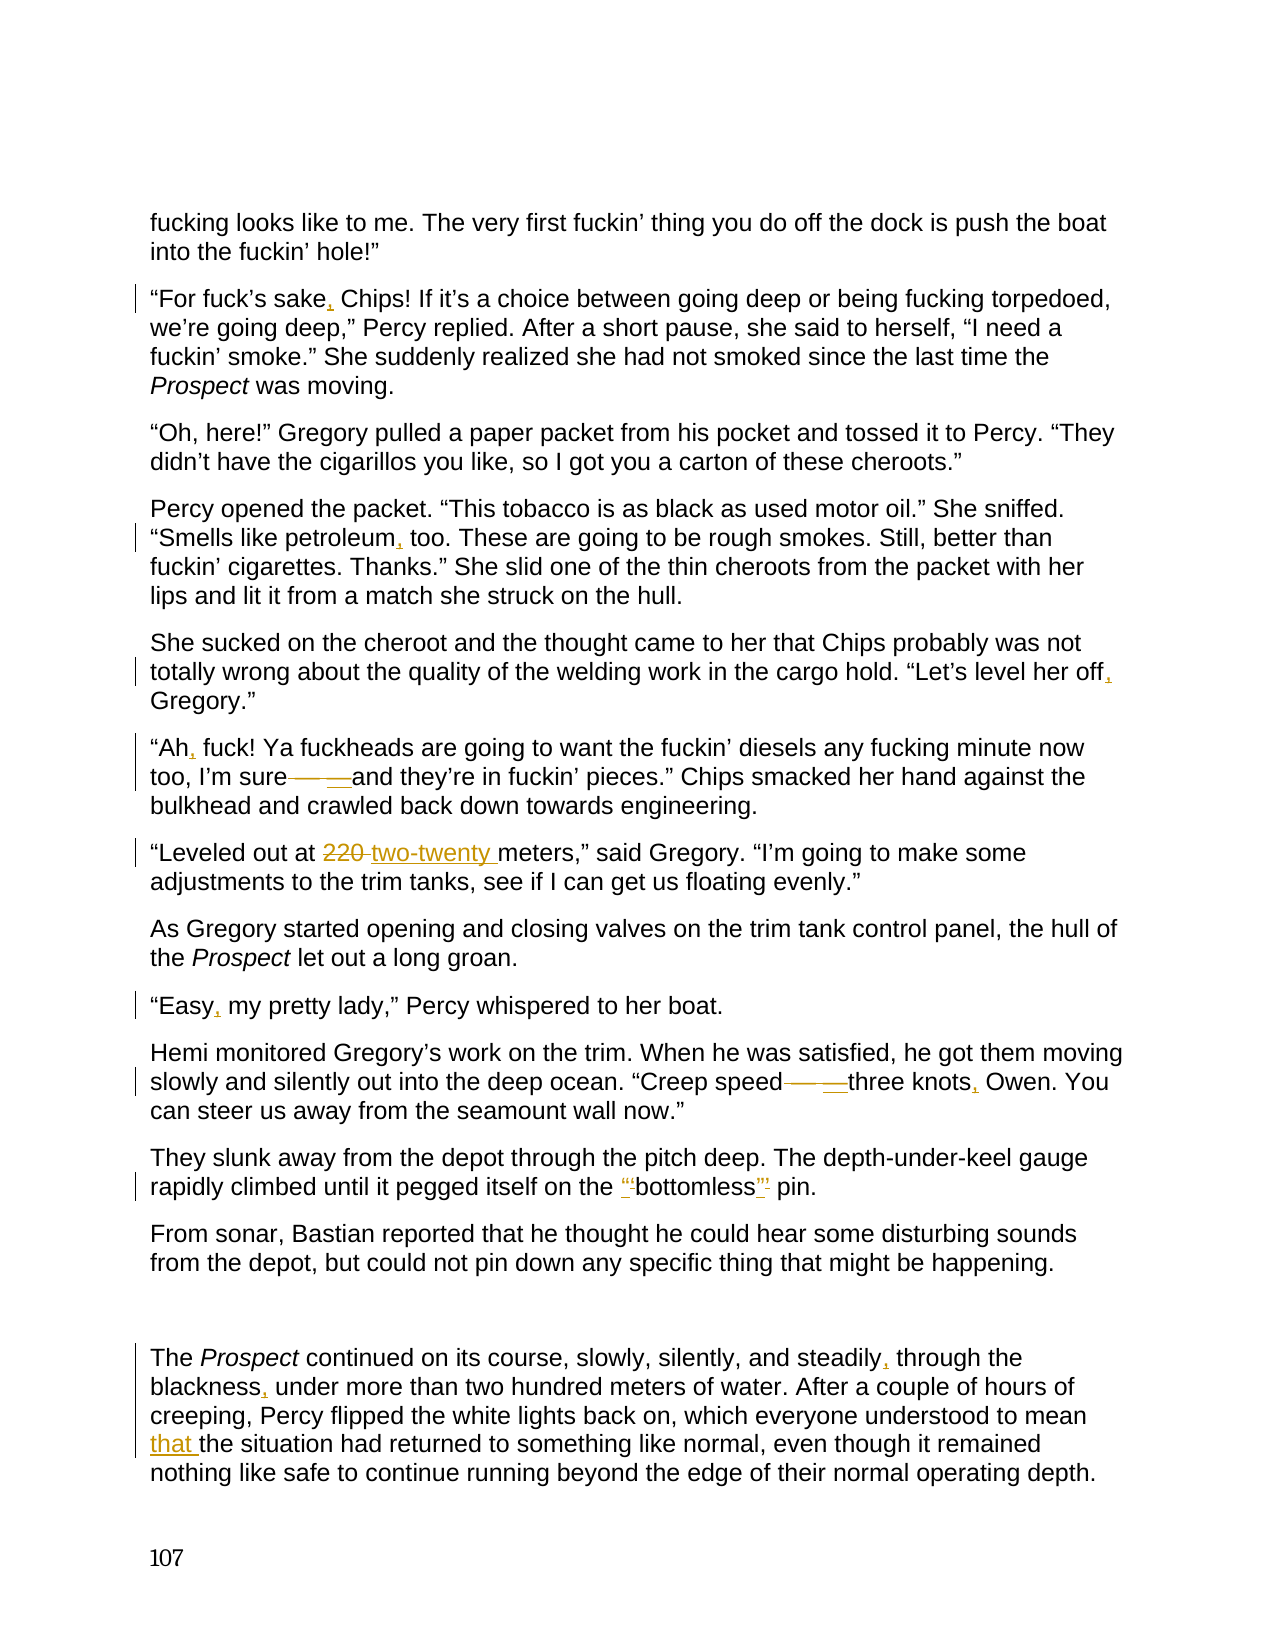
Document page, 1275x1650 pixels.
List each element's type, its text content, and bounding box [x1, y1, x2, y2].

text As Gregory started opening and closing valves on the trim tank control panel, the hull of the Prospect let out a long groan. [150, 914, 1125, 972]
text fucking looks like to me. The very first fuckin’ thing you do off the dock is push the boat into the fuckin’ hole!” [150, 208, 1125, 266]
text “Ah, fuck! Ya fuckheads are going to want the fuckin’ diesels any fucking minute now too, I’m sure—and they’re in fuckin’ pieces.” Chips smacked her hand against the bulkhead and crawled back down towards engineering. [150, 733, 1125, 819]
text Percy opened the packet. “This tobacco is as black as used motor oil.” She sniffed. “Smells like petroleum, too. These are going to be rough smokes. Still, better than fuckin’ cigarettes. Thanks.” She slid one of the thin cheroots from the packet with her lips and lit it from a match she struck on the hull. [150, 494, 1125, 609]
text The Prospect continued on its course, slowly, silently, and steadily, through the blackness, under more than two hundred meters of water. After a couple of hours of creeping, Percy flipped the white lights back on, which everyone understood to mean that the situation had returned to something like normal, even though it remained nothing like safe to continue running beyond the edge of their normal operating depth. [150, 1343, 1125, 1487]
text She sucked on the cheroot and the thought came to her that Chips probably was not totally wrong about the quality of the welding work in the cargo hold. “Let’s level her off, Gregory.” [150, 628, 1125, 714]
text They slunk away from the depot through the pitch deep. The depth-under-keel gauge rapidly climbed until it pegged itself on the “bottomless” pin. [150, 1143, 1125, 1201]
text “Oh, here!” Gregory pulled a paper packet from his pocket and tossed it to Percy. “They didn’t have the cigarillos you like, so I got you a carton of these cheroots.” [150, 418, 1125, 476]
text “Leveled out at two-twenty meters,” said Gregory. “I’m going to make some adjustments to the trim tanks, see if I can get us floating evenly.” [150, 838, 1125, 896]
text Hemi monitored Gregory’s work on the trim. When he was satisfied, he got them moving slowly and silently out into the deep ocean. “Creep speed—three knots, Owen. You can steer us away from the seamount wall now.” [150, 1038, 1125, 1124]
text “For fuck’s sake, Chips! If it’s a choice between going deep or being fucking torpedoed, we’re going deep,” Percy replied. After a short pause, she said to herself, “I need a fuckin’ smoke.” She suddenly realized she had not smoked since the last time the Prospect was moving. [150, 284, 1125, 399]
text From sonar, Bastian reported that he thought he could hear some disturbing sounds from the depot, but could not pin down any specific thing that might be happening. [150, 1219, 1125, 1277]
text “Easy, my pretty lady,” Percy whispered to her boat. [150, 991, 1125, 1019]
